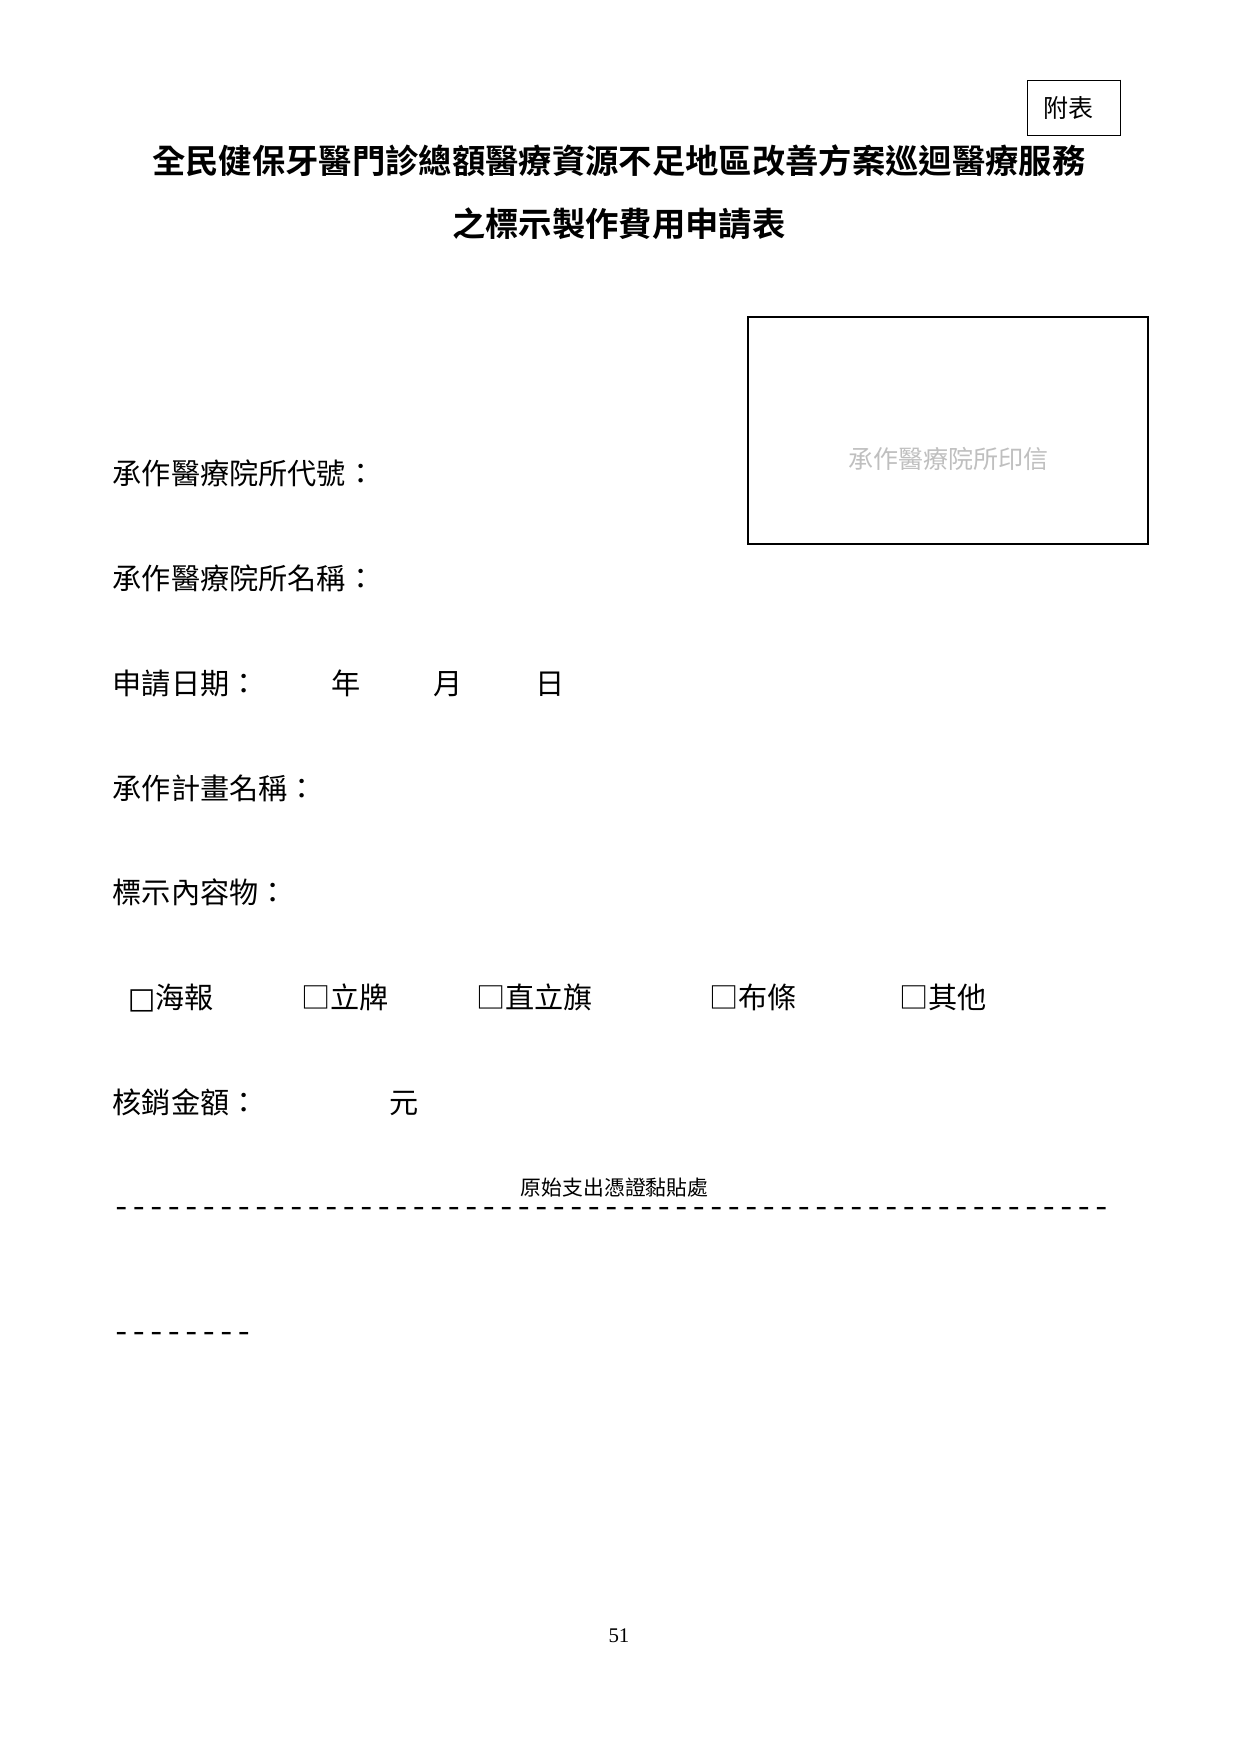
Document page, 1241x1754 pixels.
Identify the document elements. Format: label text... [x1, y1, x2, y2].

text 標示內容物： [112, 849, 1125, 912]
text ----------------------------------------------------------------- [112, 1164, 1125, 1351]
text 之標示製作費用申請表 [112, 180, 1125, 243]
text 附表 [1043, 88, 1105, 124]
text 承作醫療院所名稱： [112, 535, 1125, 598]
text [1028, 81, 1120, 135]
text 承作計畫名稱： [112, 745, 1125, 807]
text 申請日期： 年 月 日 [112, 640, 1125, 702]
text 原始支出憑證黏貼處 [521, 1171, 717, 1202]
text 核銷金額： 元 [112, 1059, 1125, 1122]
text 承作醫療院所印信 [763, 440, 1132, 476]
text 全民健保牙醫門診總額醫療資源不足地區改善方案巡迴醫療服務 [112, 118, 1125, 180]
text □海報 □立牌 □直立旗 □布條 □其他 [112, 954, 1125, 1017]
text 承作醫療院所代號： [112, 430, 747, 493]
